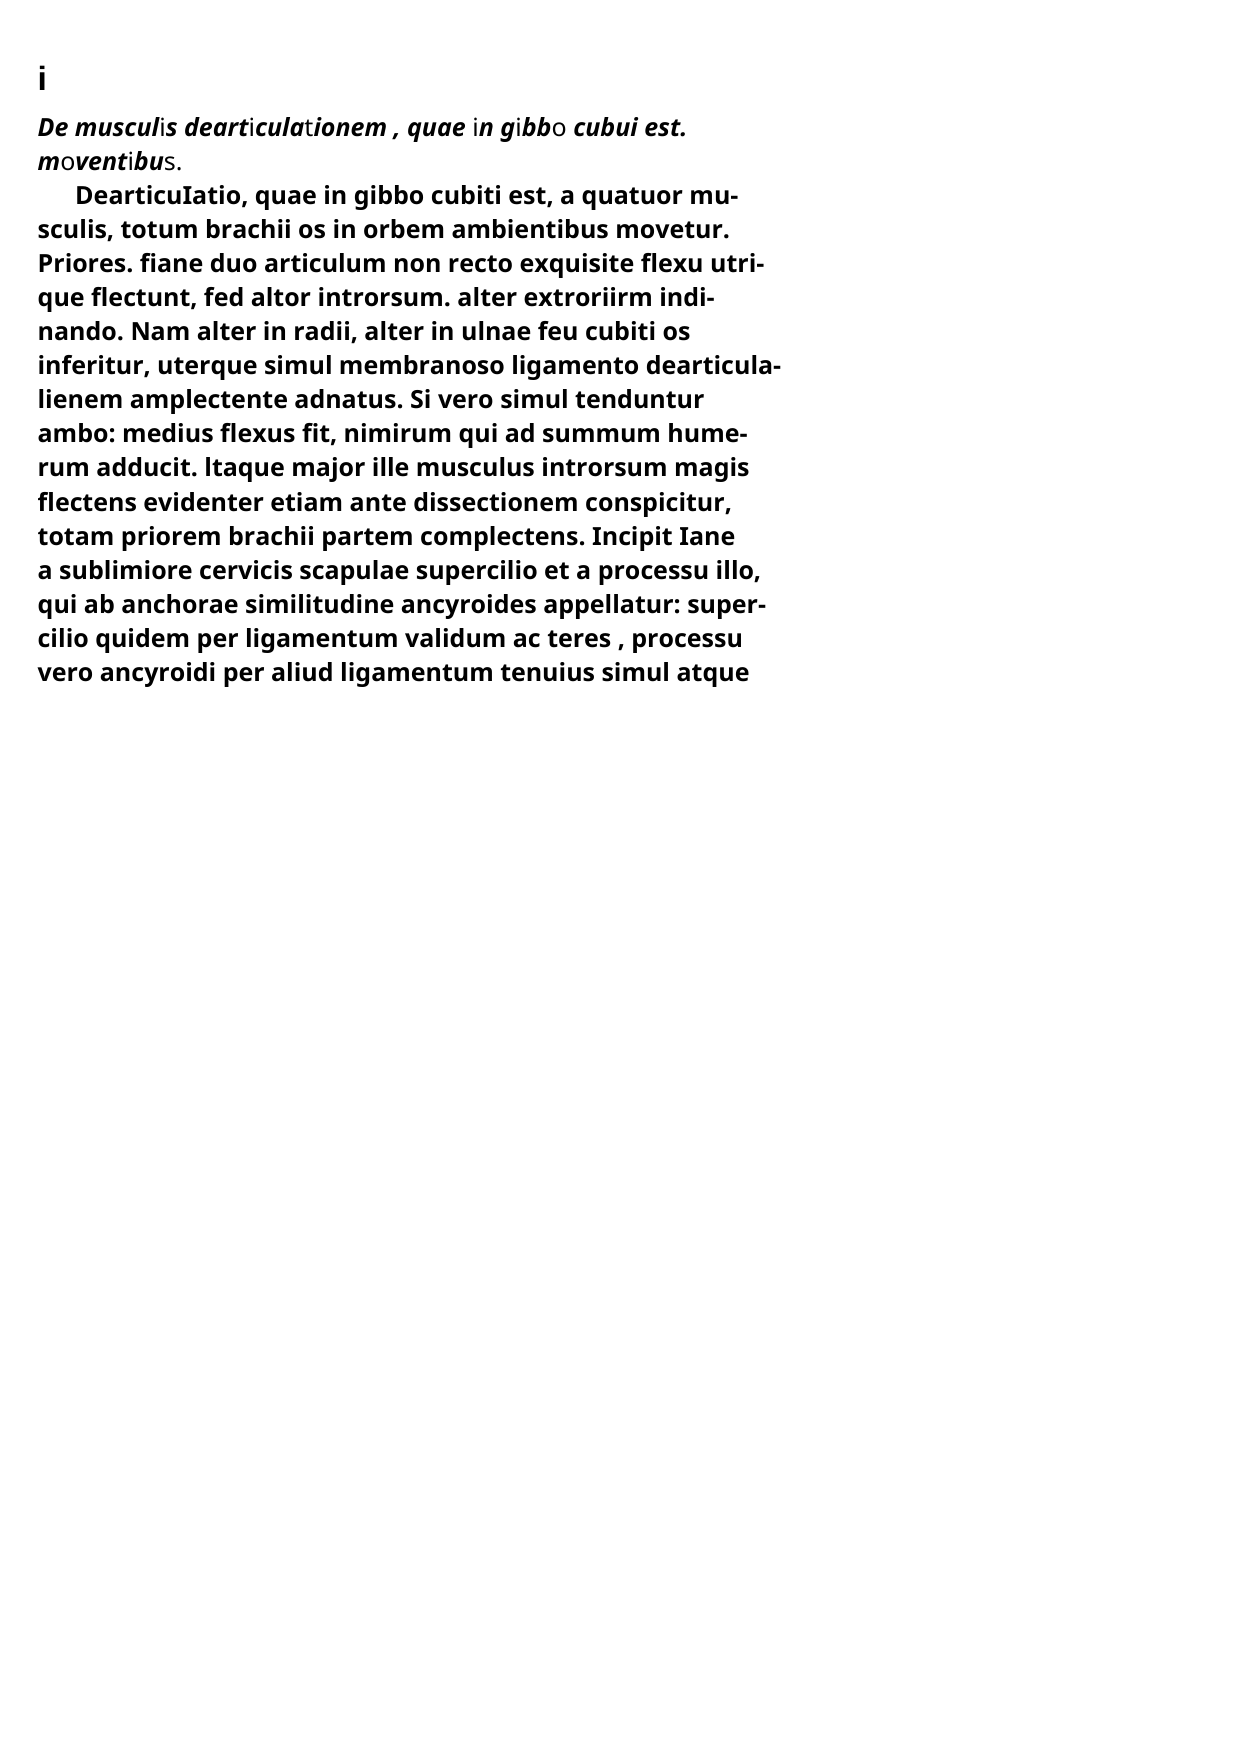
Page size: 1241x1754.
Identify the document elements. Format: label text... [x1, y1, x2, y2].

text De musculis dearticulationem , quae in gibbo cubui est. moventibus. [37, 109, 1203, 178]
text DearticuIatio, quae in gibbo cubiti est, a quatuor mu- sculis, totum brachii os in orbem ambientibus movetur. Priores. fiane duo articulum non recto exquisite flexu utri- que flectunt, fed altor introrsum. alter extroriirm indi- nando. Nam alter in radii, alter in ulnae feu cubiti os inferitur, uterque simul membranoso ligamento dearticula- lienem amplectente adnatus. Si vero simul tenduntur ambo: medius flexus fit, nimirum qui ad summum hume- rum adducit. ltaque major ille musculus introrsum magis flectens evidenter etiam ante dissectionem conspicitur, totam priorem brachii partem complectens. Incipit Iane a sublimiore cervicis scapulae supercilio et a processu illo, qui ab anchorae similitudine ancyroides appellatur: super- cilio quidem per ligamentum validum ac teres , processu vero ancyroidi per aliud ligamentum tenuius simul atque [37, 178, 1203, 688]
subtitle i [37, 58, 1203, 97]
